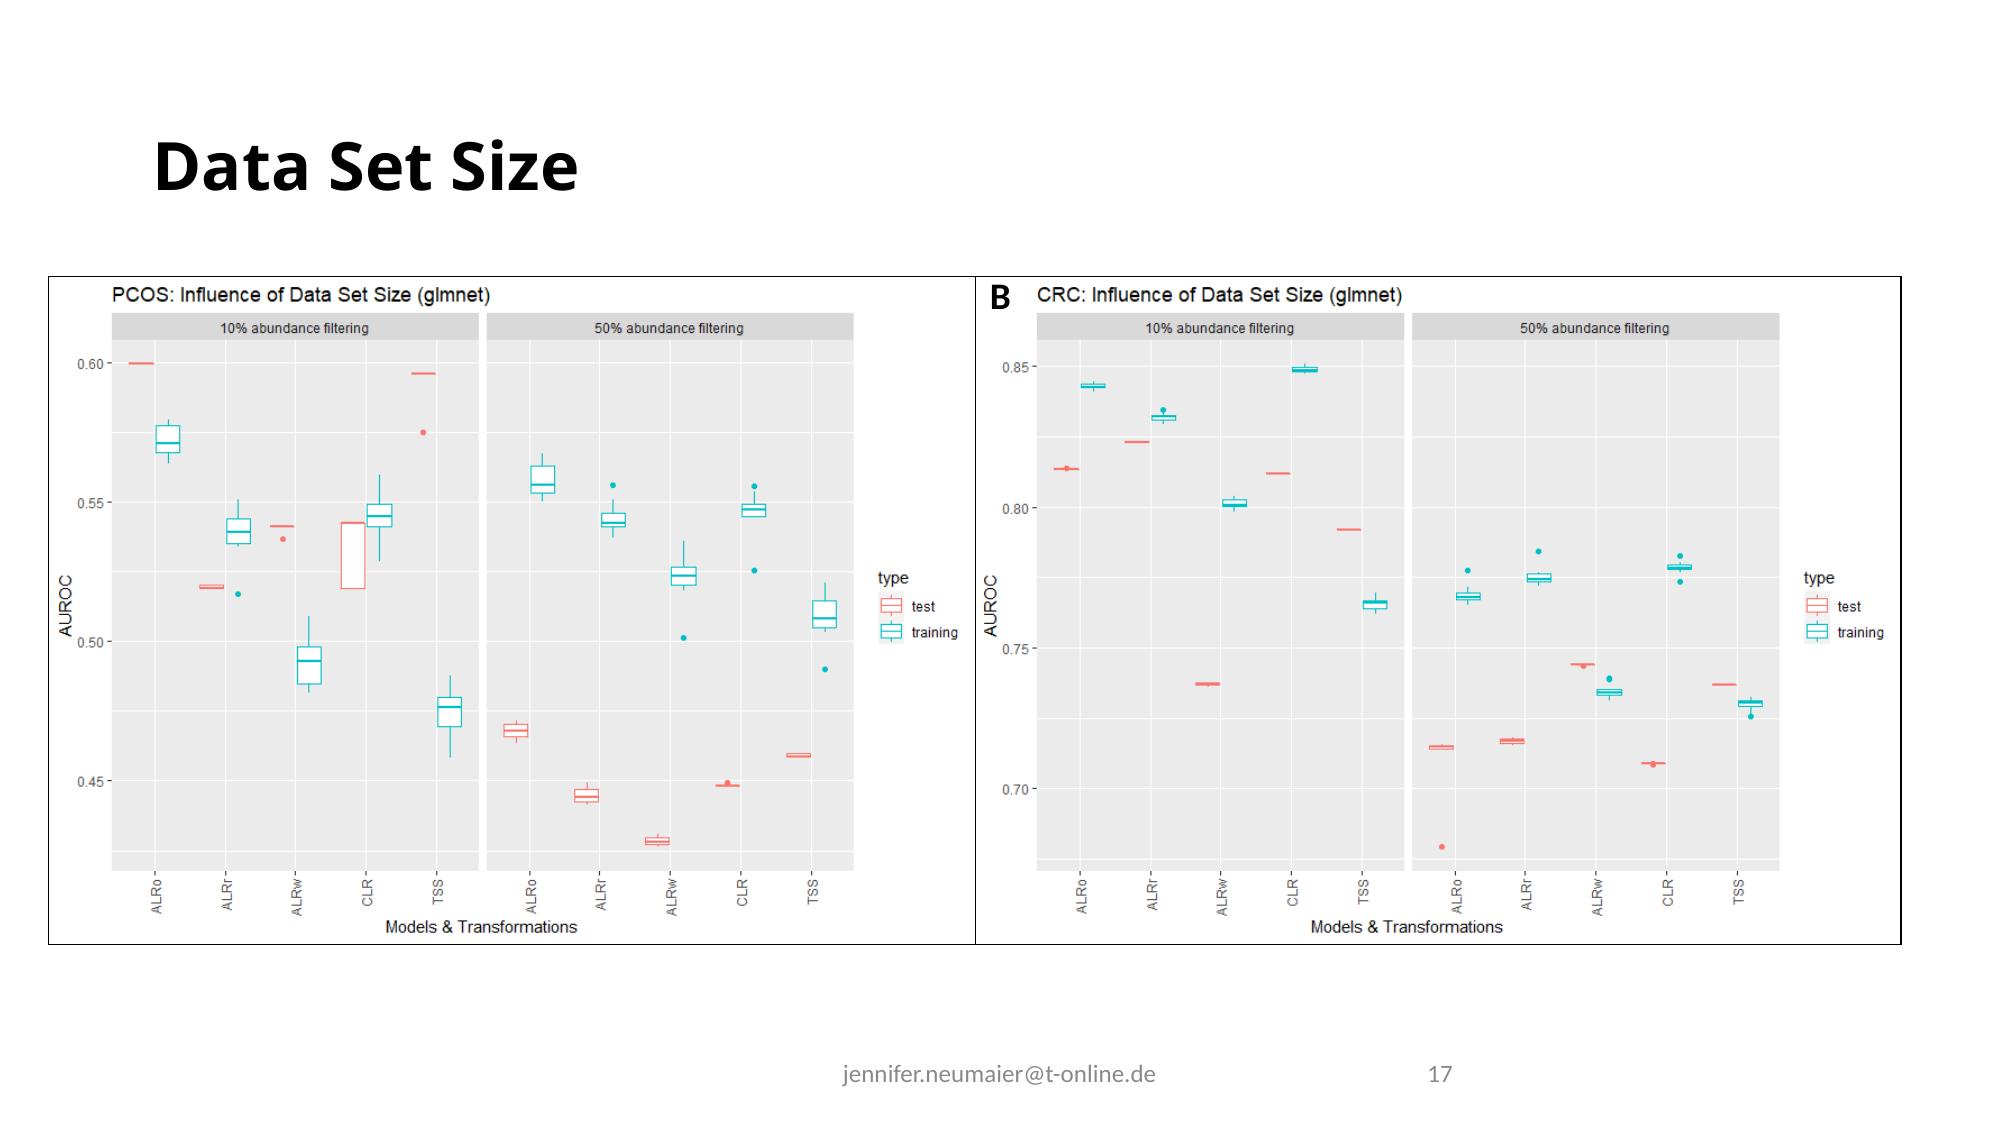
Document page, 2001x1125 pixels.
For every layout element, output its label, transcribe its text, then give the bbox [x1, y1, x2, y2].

picture [976, 277, 1901, 944]
text_box jennifer.neumaier@t-online.de [662, 1042, 1338, 1103]
text_box B [974, 264, 1042, 326]
text_box [1412, 1042, 1863, 1103]
title Data Set Size [137, 59, 1863, 276]
picture [49, 277, 975, 944]
